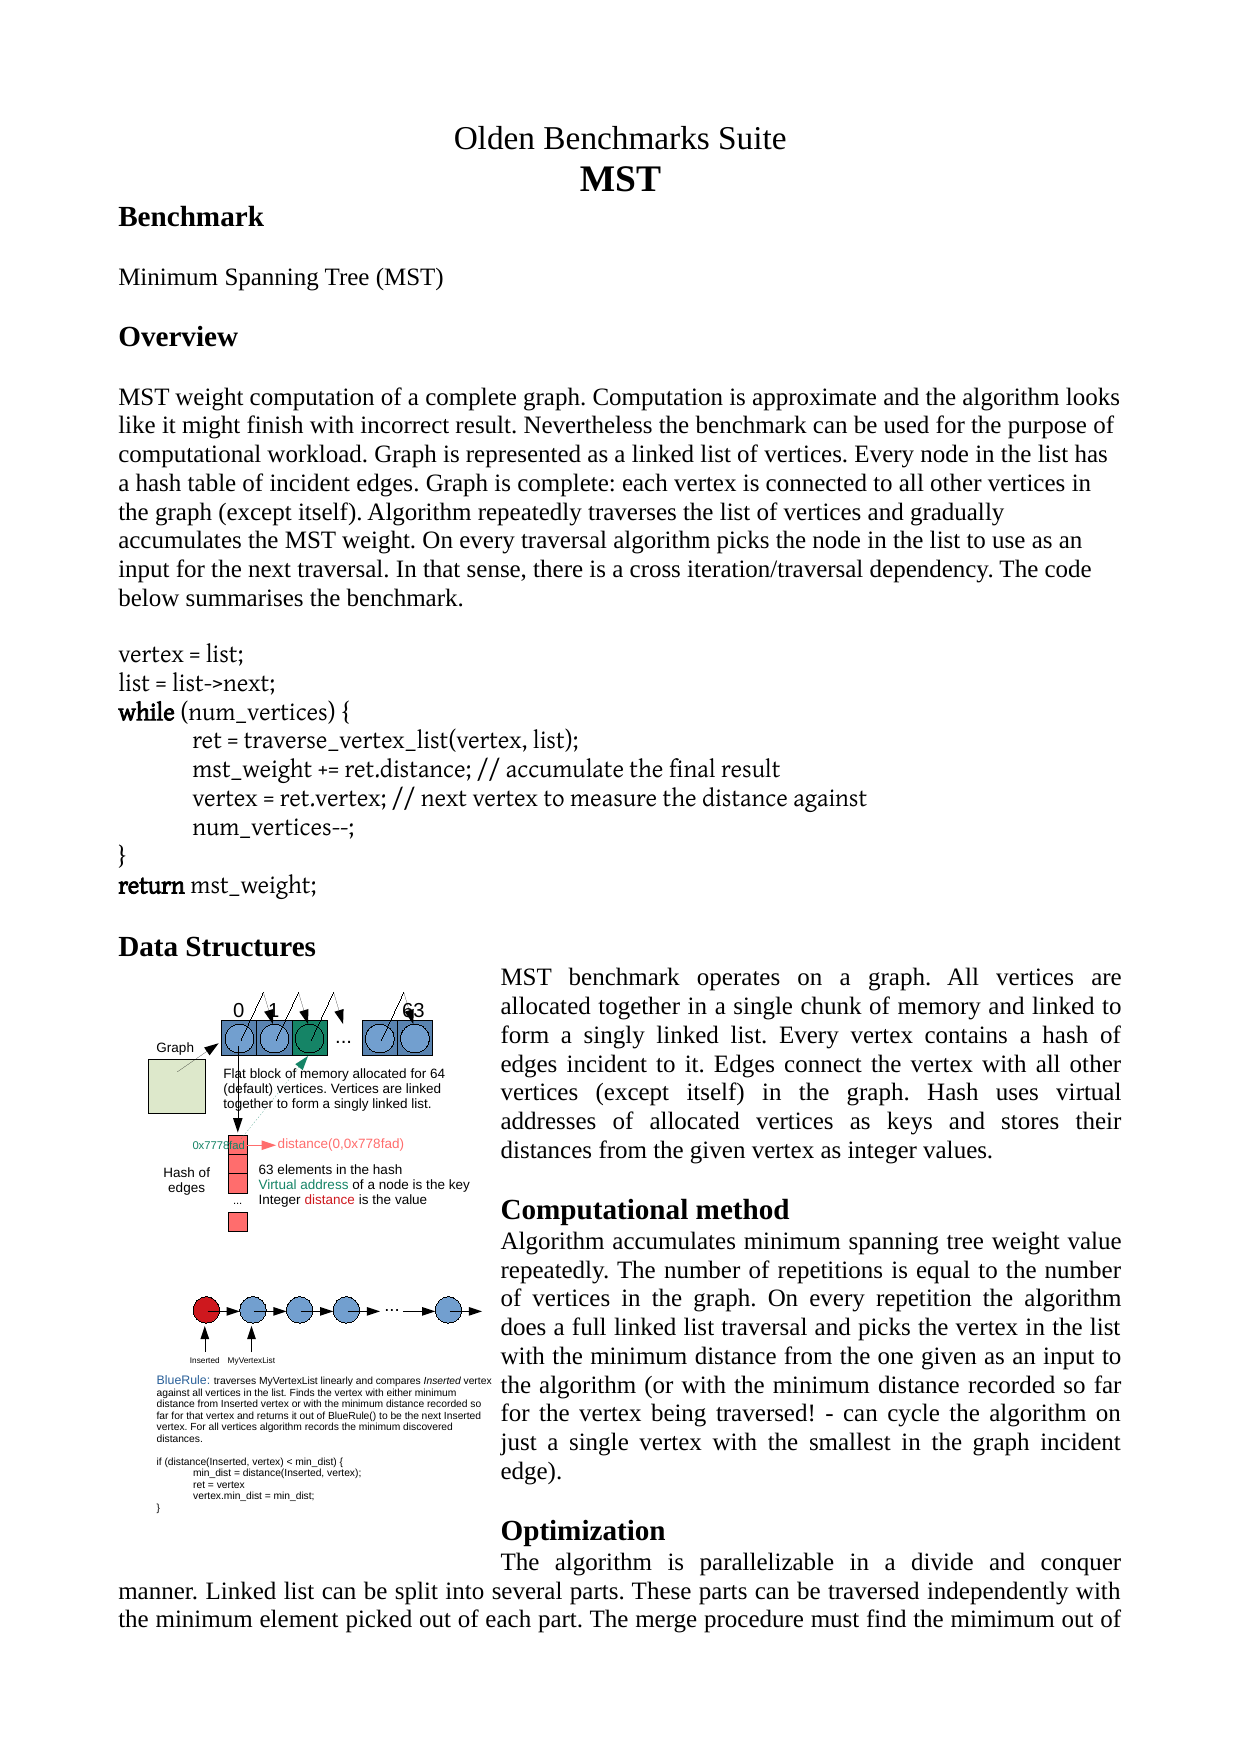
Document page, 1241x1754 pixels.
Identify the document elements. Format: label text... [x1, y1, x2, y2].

text MST benchmark operates on a graph. All vertices are allocated together in a single chunk of memory and linked to form a singly linked list. Every vertex contains a hash of edges incident to it. Edges connect the vertex with all other vertices (except itself) in the graph. Hash uses virtual addresses of allocated vertices as keys and stores their distances from the given vertex as integer values. [118, 962, 1122, 1164]
text Overview [118, 319, 1122, 353]
text [118, 1513, 149, 1547]
text Data Structures [118, 929, 1122, 962]
text Algorithm accumulates minimum spanning tree weight value repeatedly. The number of repetitions is equal to the number of vertices in the graph. On every repetition the algorithm does a full linked list traversal and picks the vertex in the list with the minimum distance from the one given as an input to the algorithm (or with the minimum distance recorded so far for the vertex being traversed! - can cycle the algorithm on just a single vertex with the smallest in the graph incident edge). [500, 1226, 1122, 1485]
text Olden Benchmarks Suite [118, 118, 1122, 156]
text MST [118, 156, 1122, 199]
text mst_weight += ret.distance; // accumulate the final result [118, 756, 1122, 785]
text list = list->next; [118, 669, 1122, 698]
text Computational method [500, 1192, 1122, 1226]
text MST weight computation of a complete graph. Computation is approximate and the algorithm looks like it might finish with incorrect result. Nevertheless the benchmark can be used for the purpose of computational workload. Graph is represented as a linked list of vertices. Every node in the list has a hash table of incident edges. Graph is complete: each vertex is connected to all other vertices in the graph (except itself). Algorithm repeatedly traverses the list of vertices and gradually accumulates the MST weight. On every traversal algorithm picks the node in the list to use as an input for the next traversal. In that sense, there is a cross iteration/traversal dependency. The code below summarises the benchmark. [118, 382, 1122, 612]
text return mst_weight; [118, 871, 1122, 900]
text The algorithm is parallelizable in a divide and conquer manner. Linked list can be split into several parts. These parts can be traversed independently with the minimum element picked out of each part. The merge procedure must find the mimimum out of [118, 1547, 1122, 1633]
text Benchmark [118, 199, 1122, 233]
text vertex = ret.vertex; // next vertex to measure the distance against [118, 785, 1122, 813]
text num_vertices--; [118, 813, 1122, 842]
text } [118, 842, 1122, 871]
text Optimization [500, 1513, 1122, 1547]
text while (num_vertices) { [118, 698, 1122, 727]
text vertex = list; [118, 640, 1122, 669]
text ret = traverse_vertex_list(vertex, list); [118, 727, 1122, 756]
text Minimum Spanning Tree (MST) [118, 262, 1122, 291]
